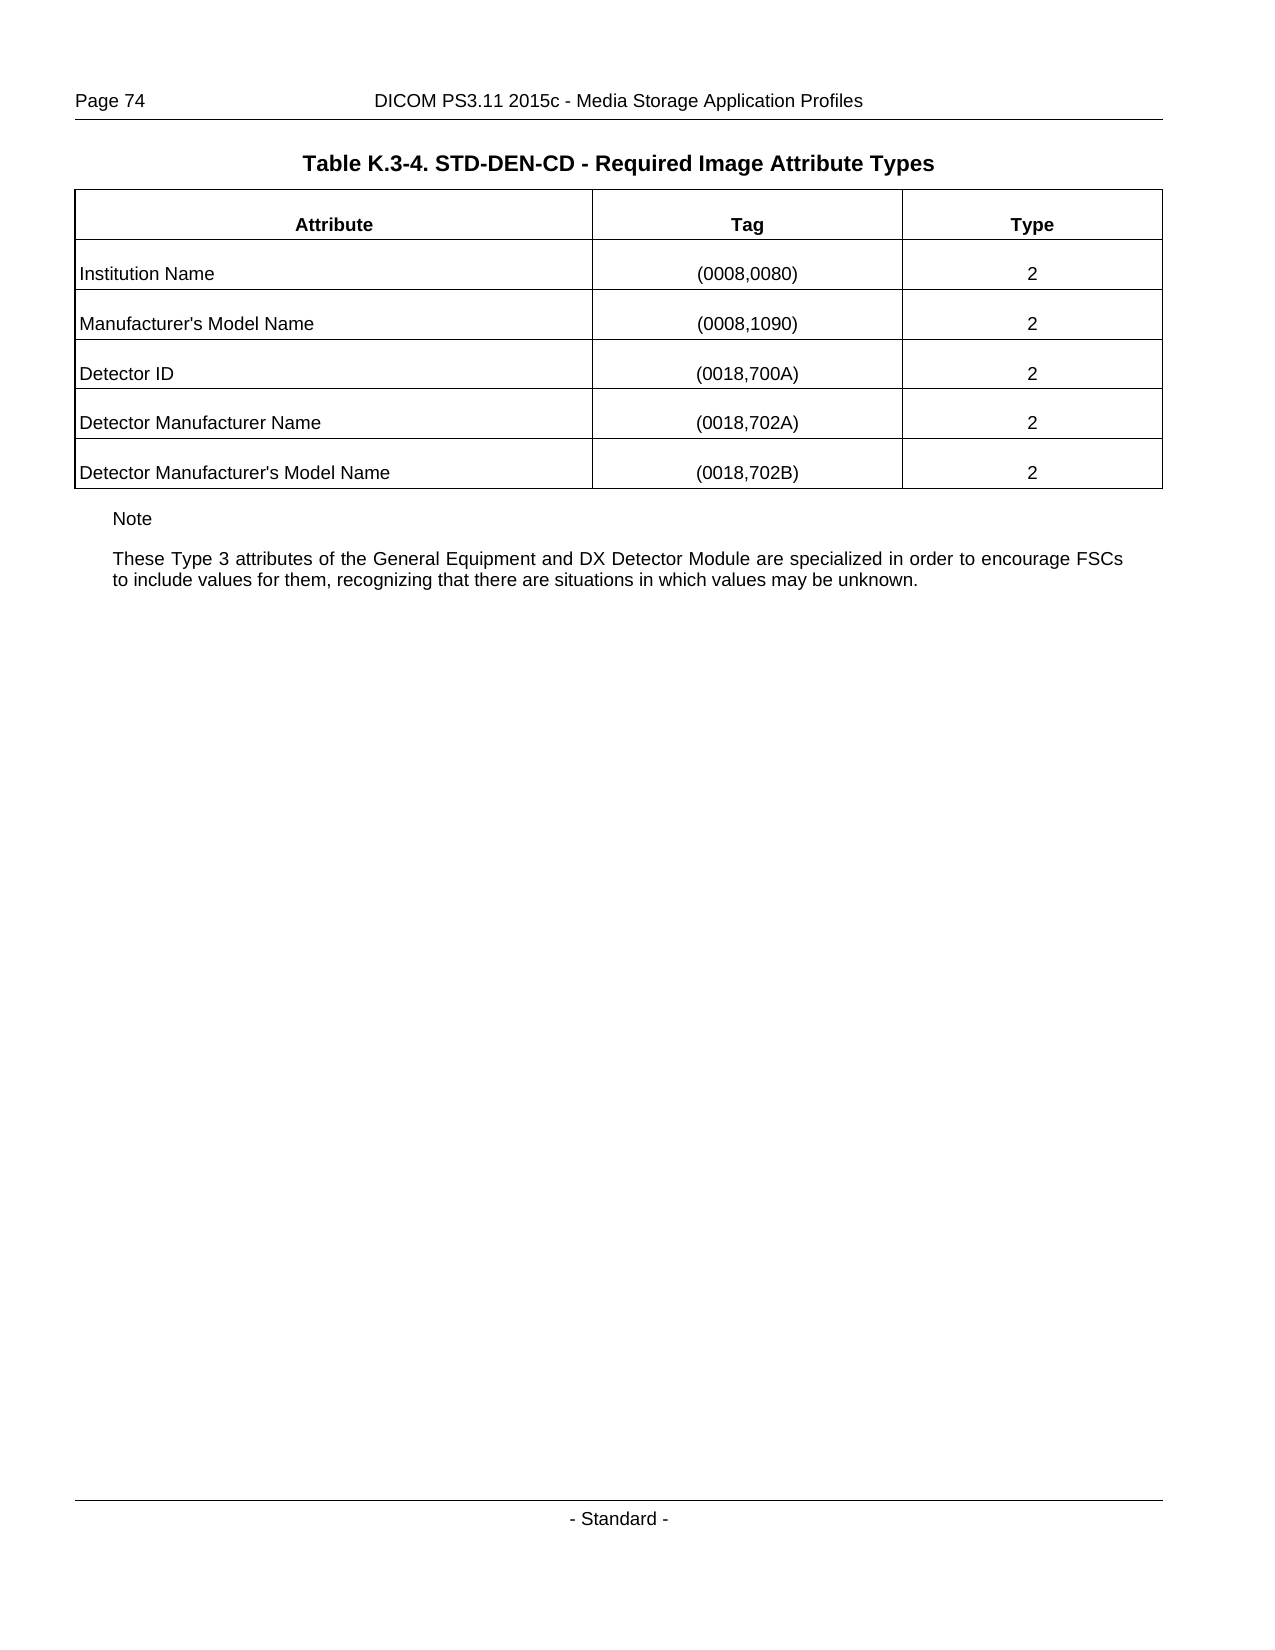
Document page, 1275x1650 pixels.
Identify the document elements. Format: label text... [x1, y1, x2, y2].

table_cell (0018,702A) [593, 389, 902, 438]
table_cell 2 [903, 290, 1162, 338]
table_header Type [903, 190, 1162, 239]
table_cell (0008,1090) [593, 290, 902, 338]
text Table K.3-4. STD-DEN-CD - Required Image Attribute Types [75, 150, 1162, 176]
table_cell Detector ID [76, 340, 592, 388]
text These Type 3 attributes of the General Equipment and DX Detector Module are specialized in order to encourage FSCs to include values for them, recognizing that there are situations in which values may be unknown. [112, 548, 1125, 591]
table_cell 2 [903, 439, 1162, 487]
table_cell 2 [903, 389, 1162, 438]
table_cell Detector Manufacturer Name [76, 389, 592, 438]
table_cell Institution Name [76, 240, 592, 289]
table_cell 2 [903, 240, 1162, 289]
table_cell 2 [903, 340, 1162, 388]
table_header Attribute [76, 190, 592, 239]
table_cell Detector Manufacturer's Model Name [76, 439, 592, 487]
table_cell (0018,700A) [593, 340, 902, 388]
table_header Tag [593, 190, 902, 239]
table_cell (0018,702B) [593, 439, 902, 487]
table_cell Manufacturer's Model Name [76, 290, 592, 338]
table_cell (0008,0080) [593, 240, 902, 289]
text Note [112, 507, 1125, 529]
